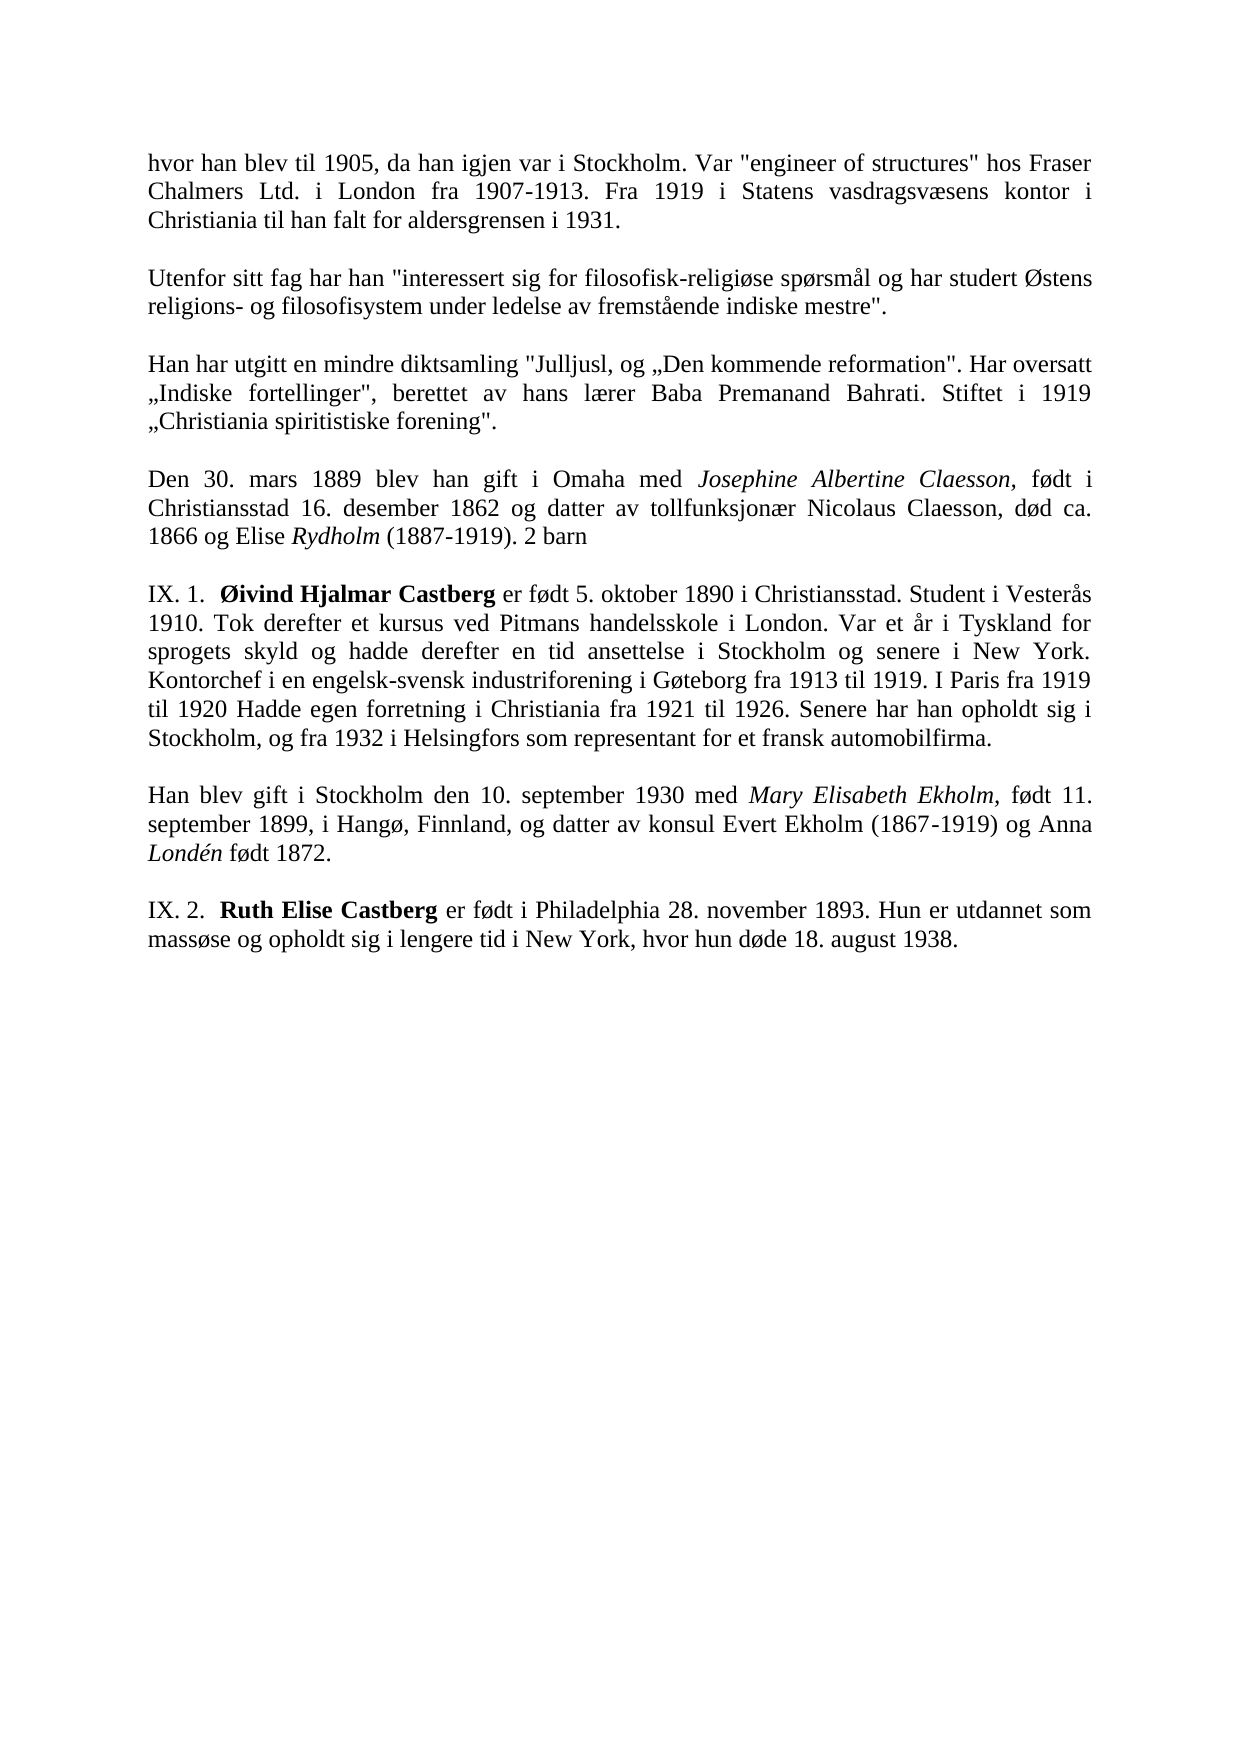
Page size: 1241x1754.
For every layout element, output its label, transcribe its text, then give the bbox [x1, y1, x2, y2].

text Han blev gift i Stockholm den 10. september 1930 med Mary Elisabeth Ekholm, født 11. september 1899, i Hangø, Finnland, og datter av konsul Evert Ekholm (1867‑1919) og Anna Londén født 1872. [148, 780, 1093, 866]
text IX. 1. Øivind Hjalmar Castberg er født 5. oktober 1890 i Christiansstad. Student i Vesterås 1910. Tok derefter et kursus ved Pitmans handelsskole i London. Var et år i Tyskland for sprogets skyld og hadde derefter en tid ansettelse i Stockholm og senere i New York. Kontorchef i en engelsk‑svensk industriforening i Gøteborg fra 1913 til 1919. I Paris fra 1919 til 1920 Hadde egen forretning i Christiania fra 1921 til 1926. Senere har han opholdt sig i Stockholm, og fra 1932 i Helsingfors som representant for et fransk automobilfirma. [148, 579, 1093, 751]
text hvor han blev til 1905, da han igjen var i Stockholm. Var "engineer of structures" hos Fraser Chalmers Ltd. i London fra 1907‑1913. Fra 1919 i Statens vasdragsvæsens kontor i Christiania til han falt for aldersgrensen i 1931. [148, 148, 1093, 234]
text IX. 2. Ruth Elise Castberg er født i Philadelphia 28. november 1893. Hun er utdannet som massøse og opholdt sig i lengere tid i New York, hvor hun døde 18. august 1938. [148, 895, 1093, 953]
text Den 30. mars 1889 blev han gift i Omaha med Josephine Albertine Claesson, født i Christiansstad 16. desember 1862 og datter av tollfunksjonær Nicolaus Claesson, død ca. 1866 og Elise Rydholm (1887‑1919). 2 barn [148, 464, 1093, 550]
text Han har utgitt en mindre diktsamling "Julljusl, og „Den kommende reformation". Har oversatt „Indiske fortellinger", berettet av hans lærer Baba Premanand Bahrati. Stiftet i 1919 „Christiania spiritistiske forening". [148, 349, 1093, 435]
text Utenfor sitt fag har han "interessert sig for filosofisk‑religiøse spørsmål og har studert Østens religions‑ og filosofisystem under ledelse av fremstående indiske mestre". [148, 263, 1093, 320]
